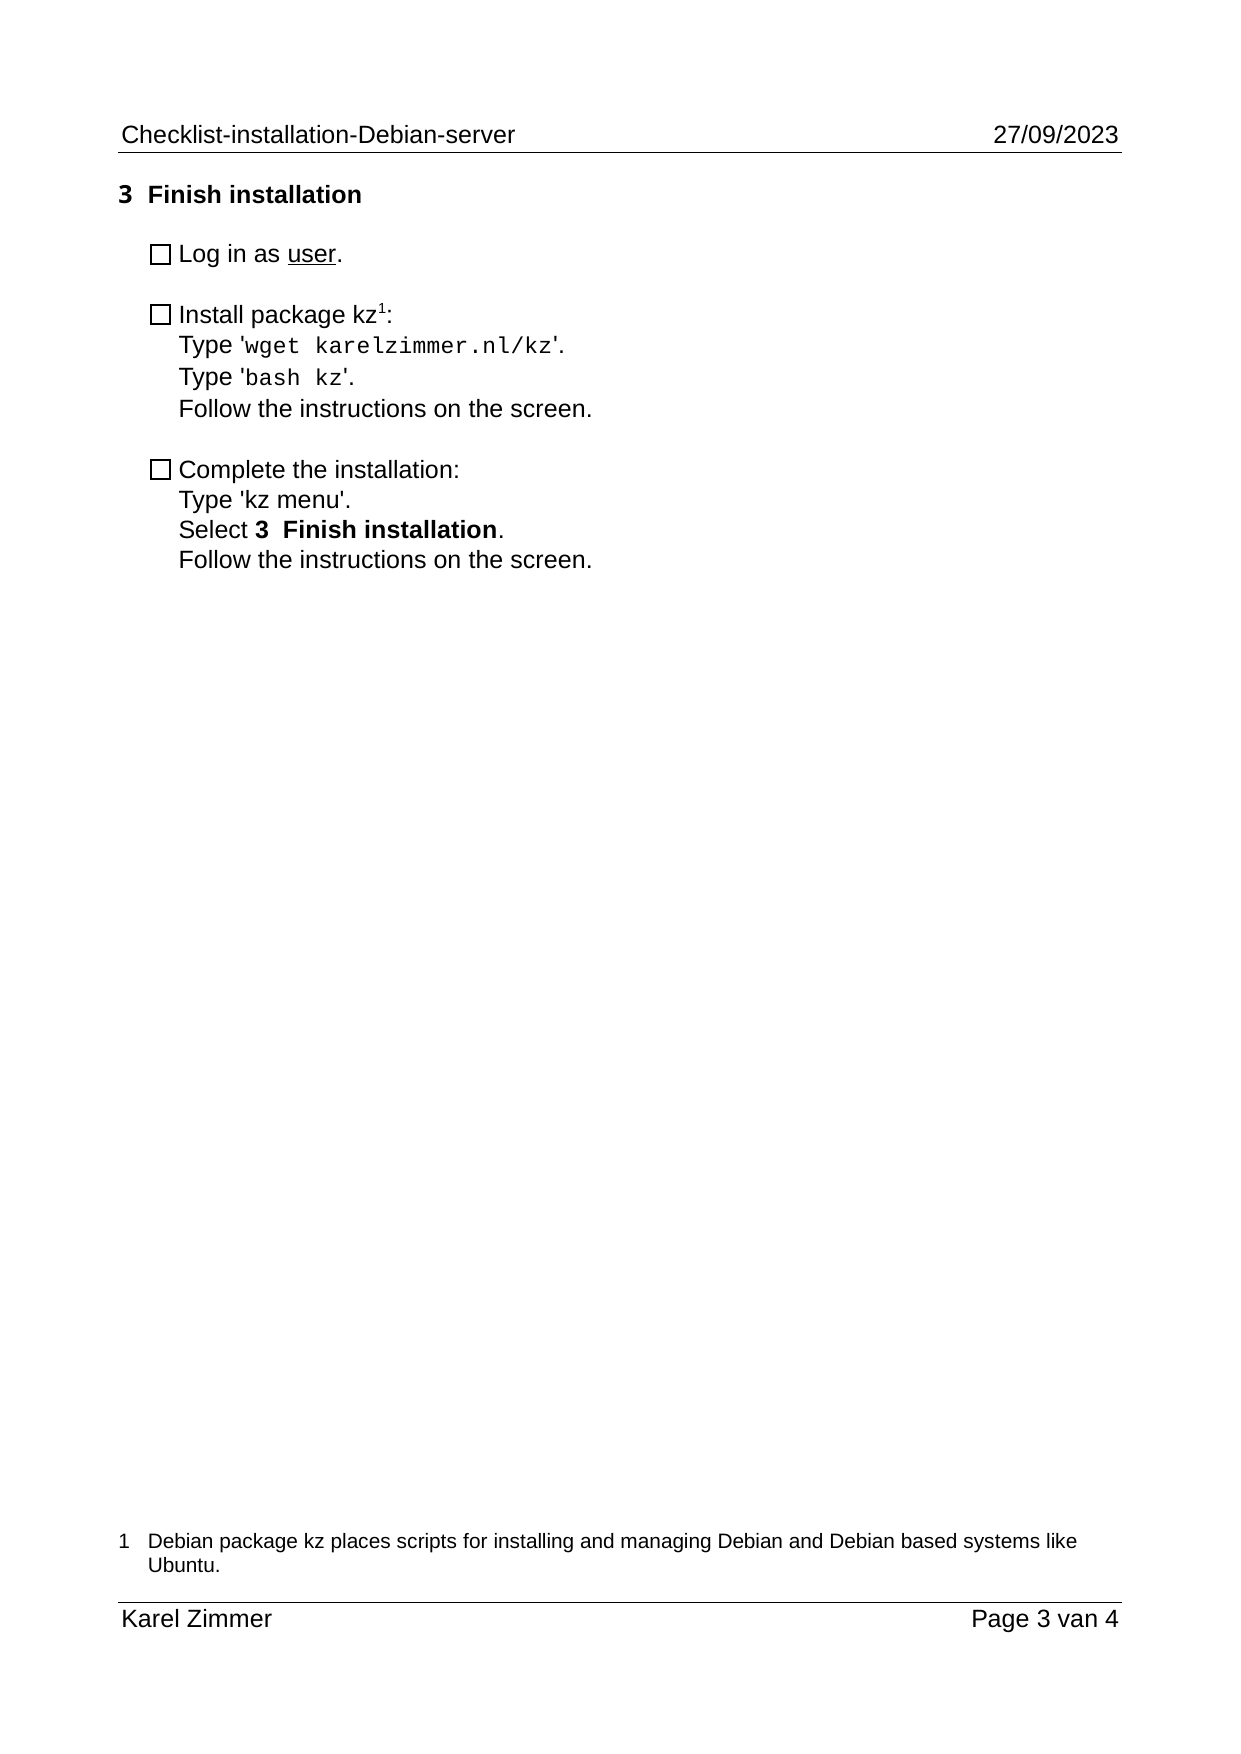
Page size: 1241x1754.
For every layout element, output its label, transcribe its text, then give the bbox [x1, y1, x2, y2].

table_cell [142, 300, 177, 330]
table_cell [118, 330, 142, 362]
list Finish installation [118, 177, 1122, 211]
table_cell [142, 485, 177, 515]
table_cell Install package kz: [177, 300, 1122, 330]
table_cell [118, 269, 142, 300]
table_cell Type 'bash kz'. [177, 362, 1122, 394]
table_cell [142, 394, 177, 424]
table_cell [118, 485, 142, 515]
table_cell [142, 545, 177, 576]
table_header [118, 239, 142, 269]
table_cell [177, 424, 1122, 454]
table_cell [142, 515, 177, 545]
table_cell [142, 454, 177, 485]
table_cell Type 'kz menu'. [177, 485, 1122, 515]
table_cell [142, 330, 177, 362]
table_cell Type 'wget karelzimmer.nl/kz'. [177, 330, 1122, 362]
table_cell [118, 362, 142, 394]
table_cell Follow the instructions on the screen. [177, 545, 1122, 576]
table_header [142, 239, 177, 269]
table_cell [177, 269, 1122, 300]
table_cell [118, 424, 142, 454]
table_cell [118, 545, 142, 576]
table_cell [142, 362, 177, 394]
table_cell [118, 300, 142, 330]
table_cell Complete the installation: [177, 454, 1122, 485]
table_cell Follow the instructions on the screen. [177, 394, 1122, 424]
table_cell [118, 394, 142, 424]
table_cell Select 3 Finish installation. [177, 515, 1122, 545]
table_cell [118, 454, 142, 485]
table_cell [118, 515, 142, 545]
table_cell [142, 424, 177, 454]
table_cell [142, 269, 177, 300]
table_header Log in as USER. [177, 239, 1122, 269]
